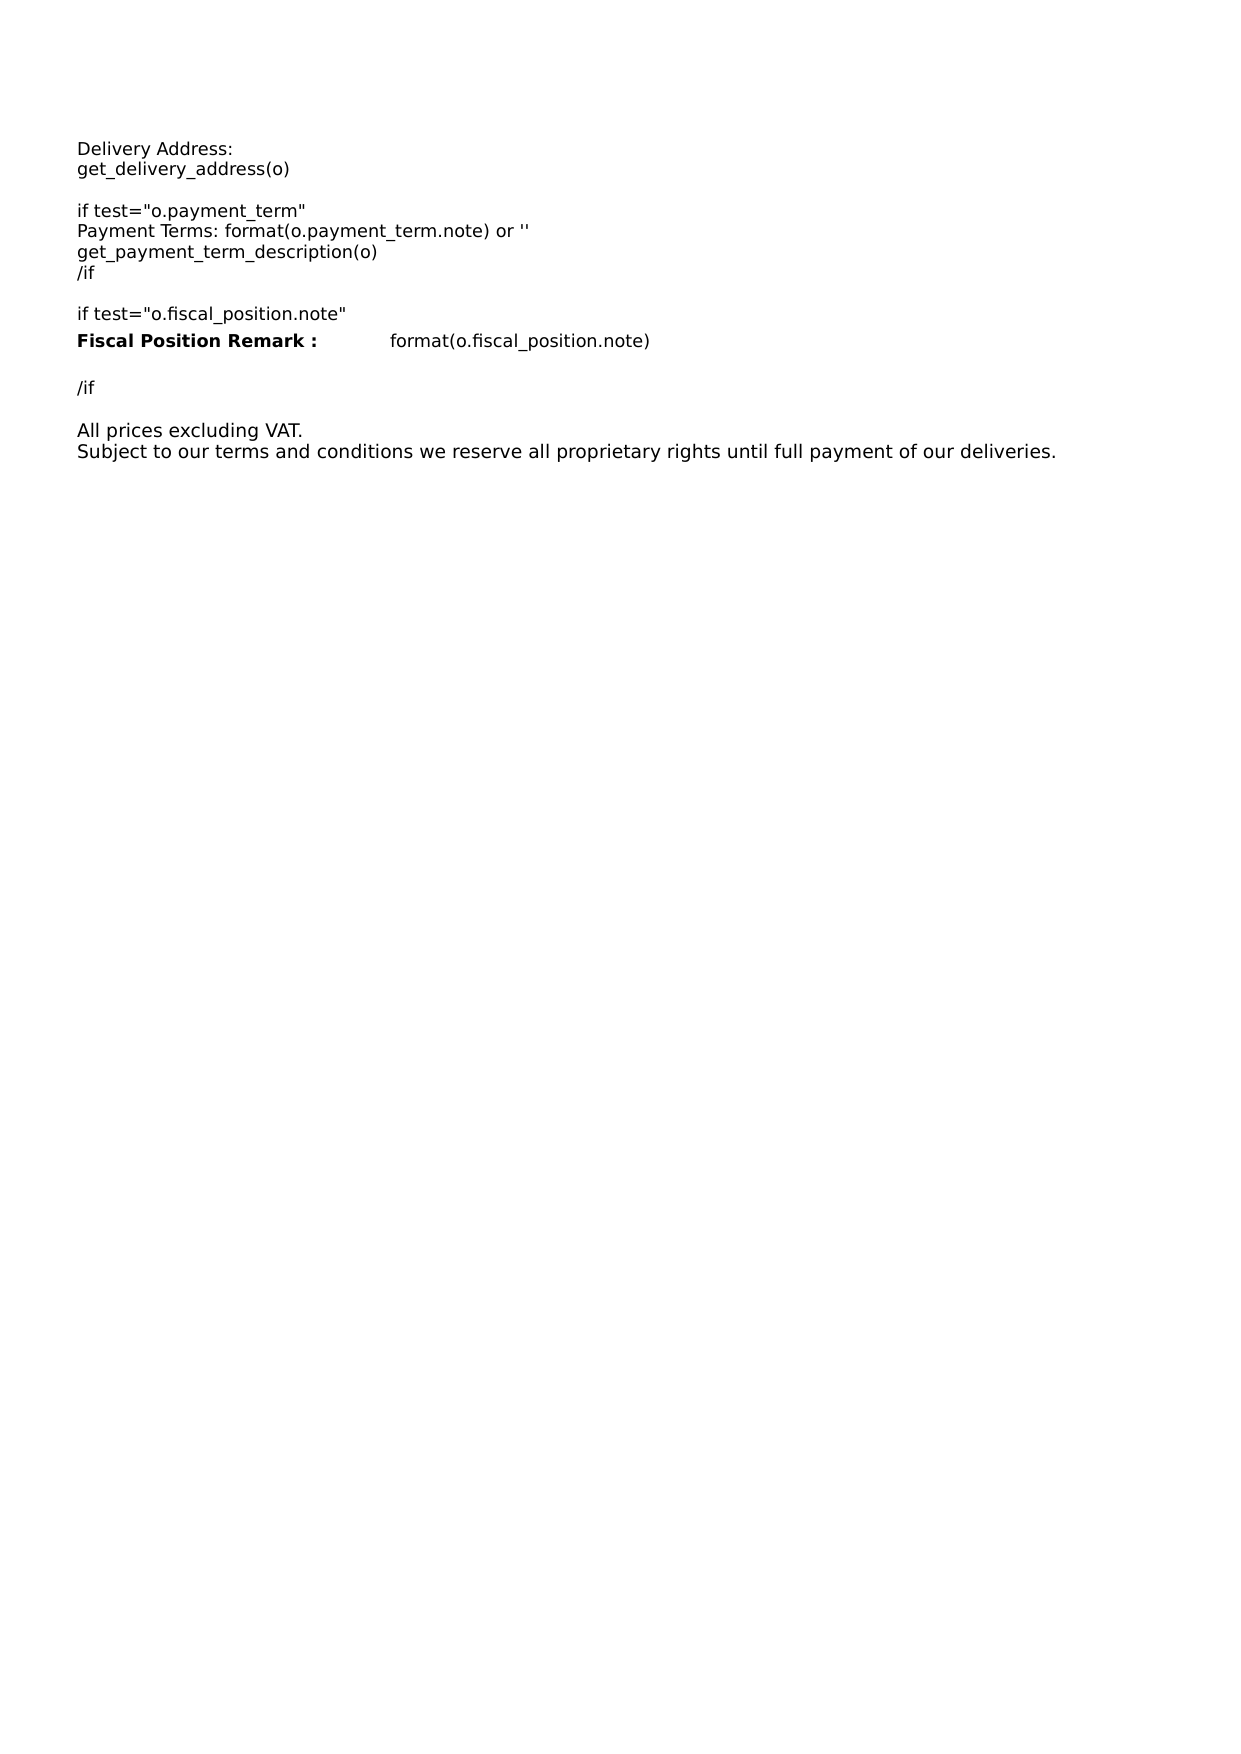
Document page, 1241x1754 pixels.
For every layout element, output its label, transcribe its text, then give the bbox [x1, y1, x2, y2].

text Payment Terms: format(o.payment_term.note) or '' [77, 221, 1163, 242]
text Delivery Address: [77, 138, 1163, 159]
text /if [77, 263, 1163, 284]
text if test="o.fiscal_position.note" [77, 304, 1163, 325]
text get_payment_term_description(o) [77, 242, 1163, 263]
text get_delivery_address(o) [77, 159, 1163, 180]
text Subject to our terms and conditions we reserve all proprietary rights until full payment of our deliveries. [77, 441, 1163, 463]
table_header Fiscal Position Remark : [77, 325, 384, 357]
table_header format(o.fiscal_position.note) [384, 325, 1164, 357]
text /if [77, 378, 1163, 399]
text All prices excluding VAT. [77, 419, 1163, 441]
text if test="o.payment_term" [77, 201, 1163, 221]
